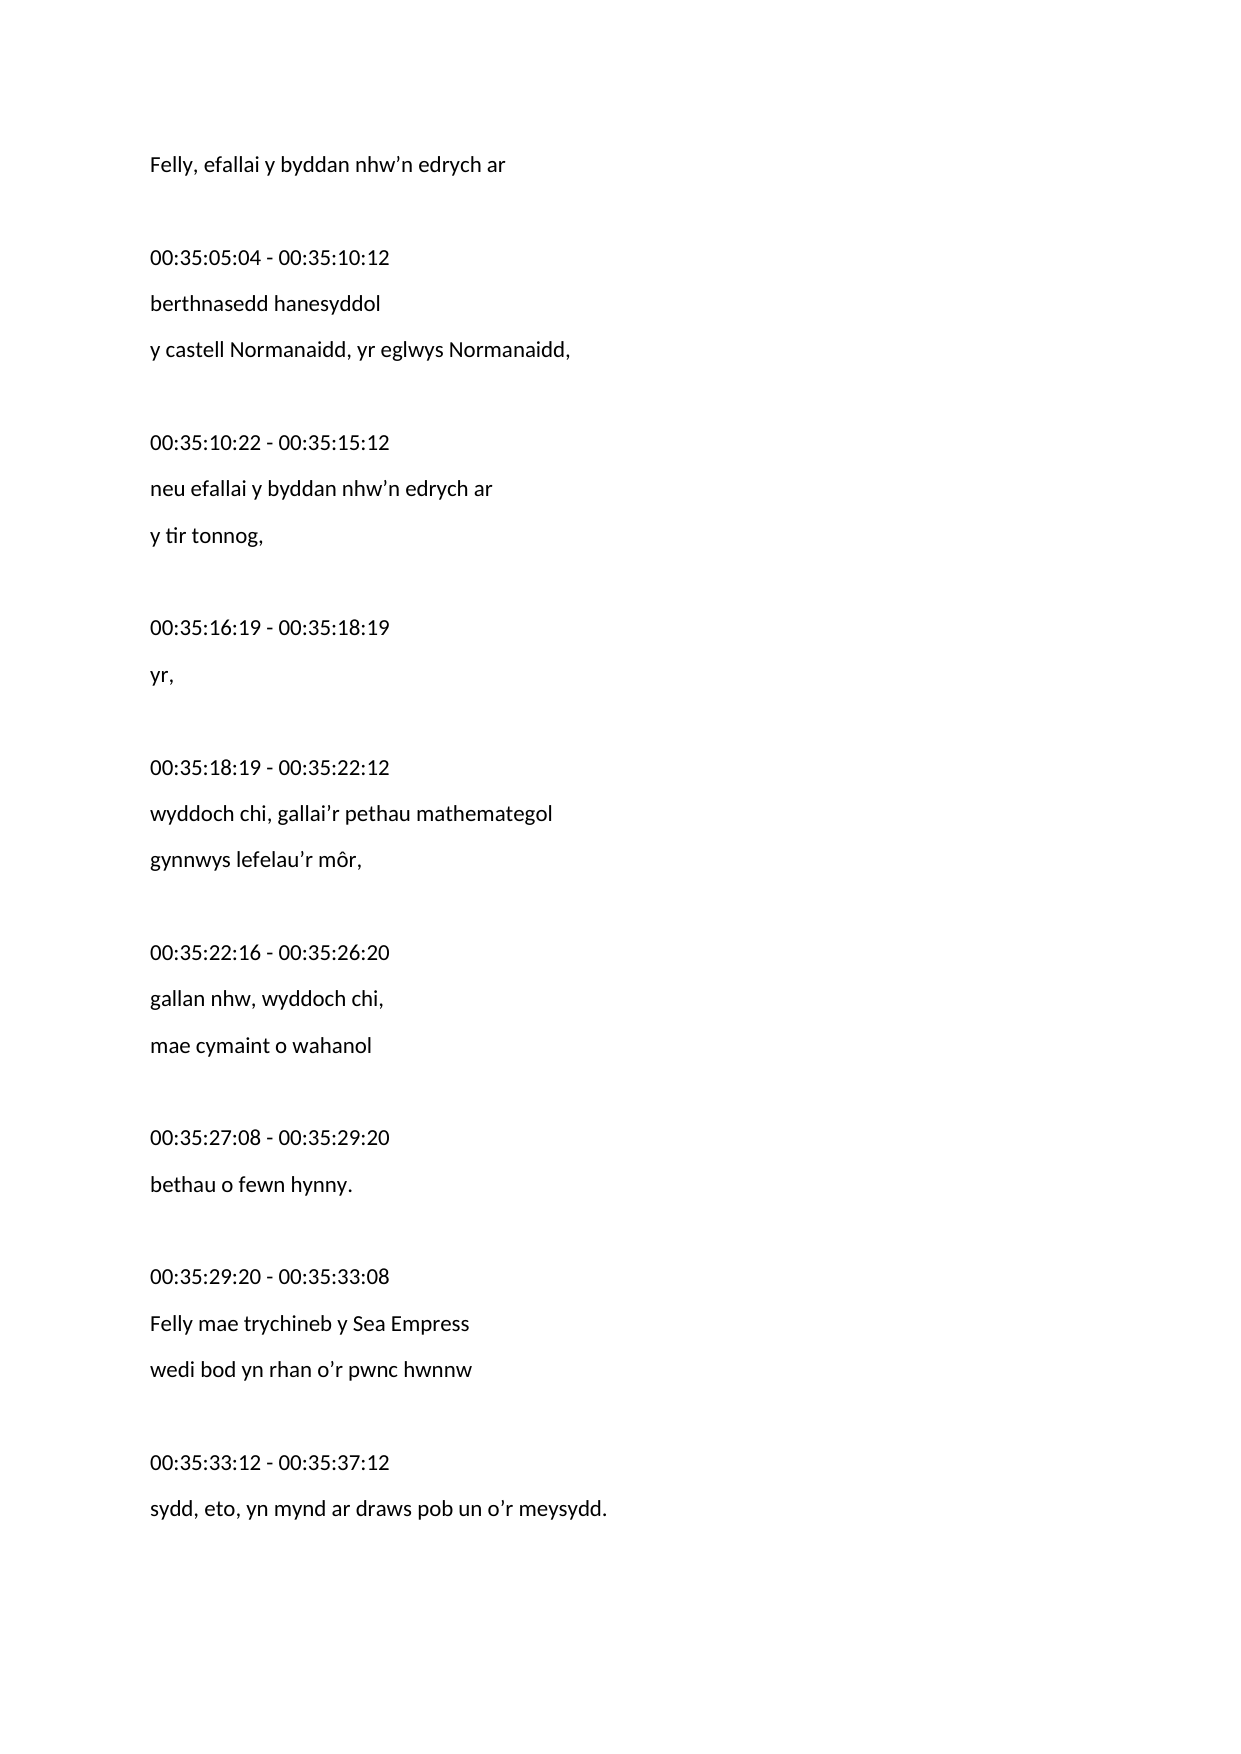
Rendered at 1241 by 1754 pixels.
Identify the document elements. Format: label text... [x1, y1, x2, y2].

text wedi bod yn rhan o’r pwnc hwnnw [150, 1355, 1090, 1383]
text 00:35:27:08 - 00:35:29:20 [150, 1123, 1090, 1151]
text 00:35:22:16 - 00:35:26:20 [150, 938, 1090, 966]
text wyddoch chi, gallai’r pethau mathemategol [150, 799, 1090, 827]
text 00:35:33:12 - 00:35:37:12 [150, 1448, 1090, 1476]
text 00:35:16:19 - 00:35:18:19 [150, 613, 1090, 642]
text Felly, efallai y byddan nhw’n edrych ar [150, 150, 1090, 178]
text neu efallai y byddan nhw’n edrych ar [150, 474, 1090, 502]
text mae cymaint o wahanol [150, 1031, 1090, 1059]
text y tir tonnog, [150, 521, 1090, 549]
text bethau o fewn hynny. [150, 1170, 1090, 1198]
text 00:35:18:19 - 00:35:22:12 [150, 753, 1090, 781]
text gynnwys lefelau’r môr, [150, 845, 1090, 873]
text 00:35:29:20 - 00:35:33:08 [150, 1262, 1090, 1291]
text y castell Normanaidd, yr eglwys Normanaidd, [150, 335, 1090, 363]
text sydd, eto, yn mynd ar draws pob un o’r meysydd. [150, 1494, 1090, 1522]
text yr, [150, 660, 1090, 688]
text berthnasedd hanesyddol [150, 289, 1090, 317]
text Felly mae trychineb y Sea Empress [150, 1309, 1090, 1337]
text gallan nhw, wyddoch chi, [150, 984, 1090, 1012]
text 00:35:05:04 - 00:35:10:12 [150, 243, 1090, 271]
text 00:35:10:22 - 00:35:15:12 [150, 428, 1090, 456]
